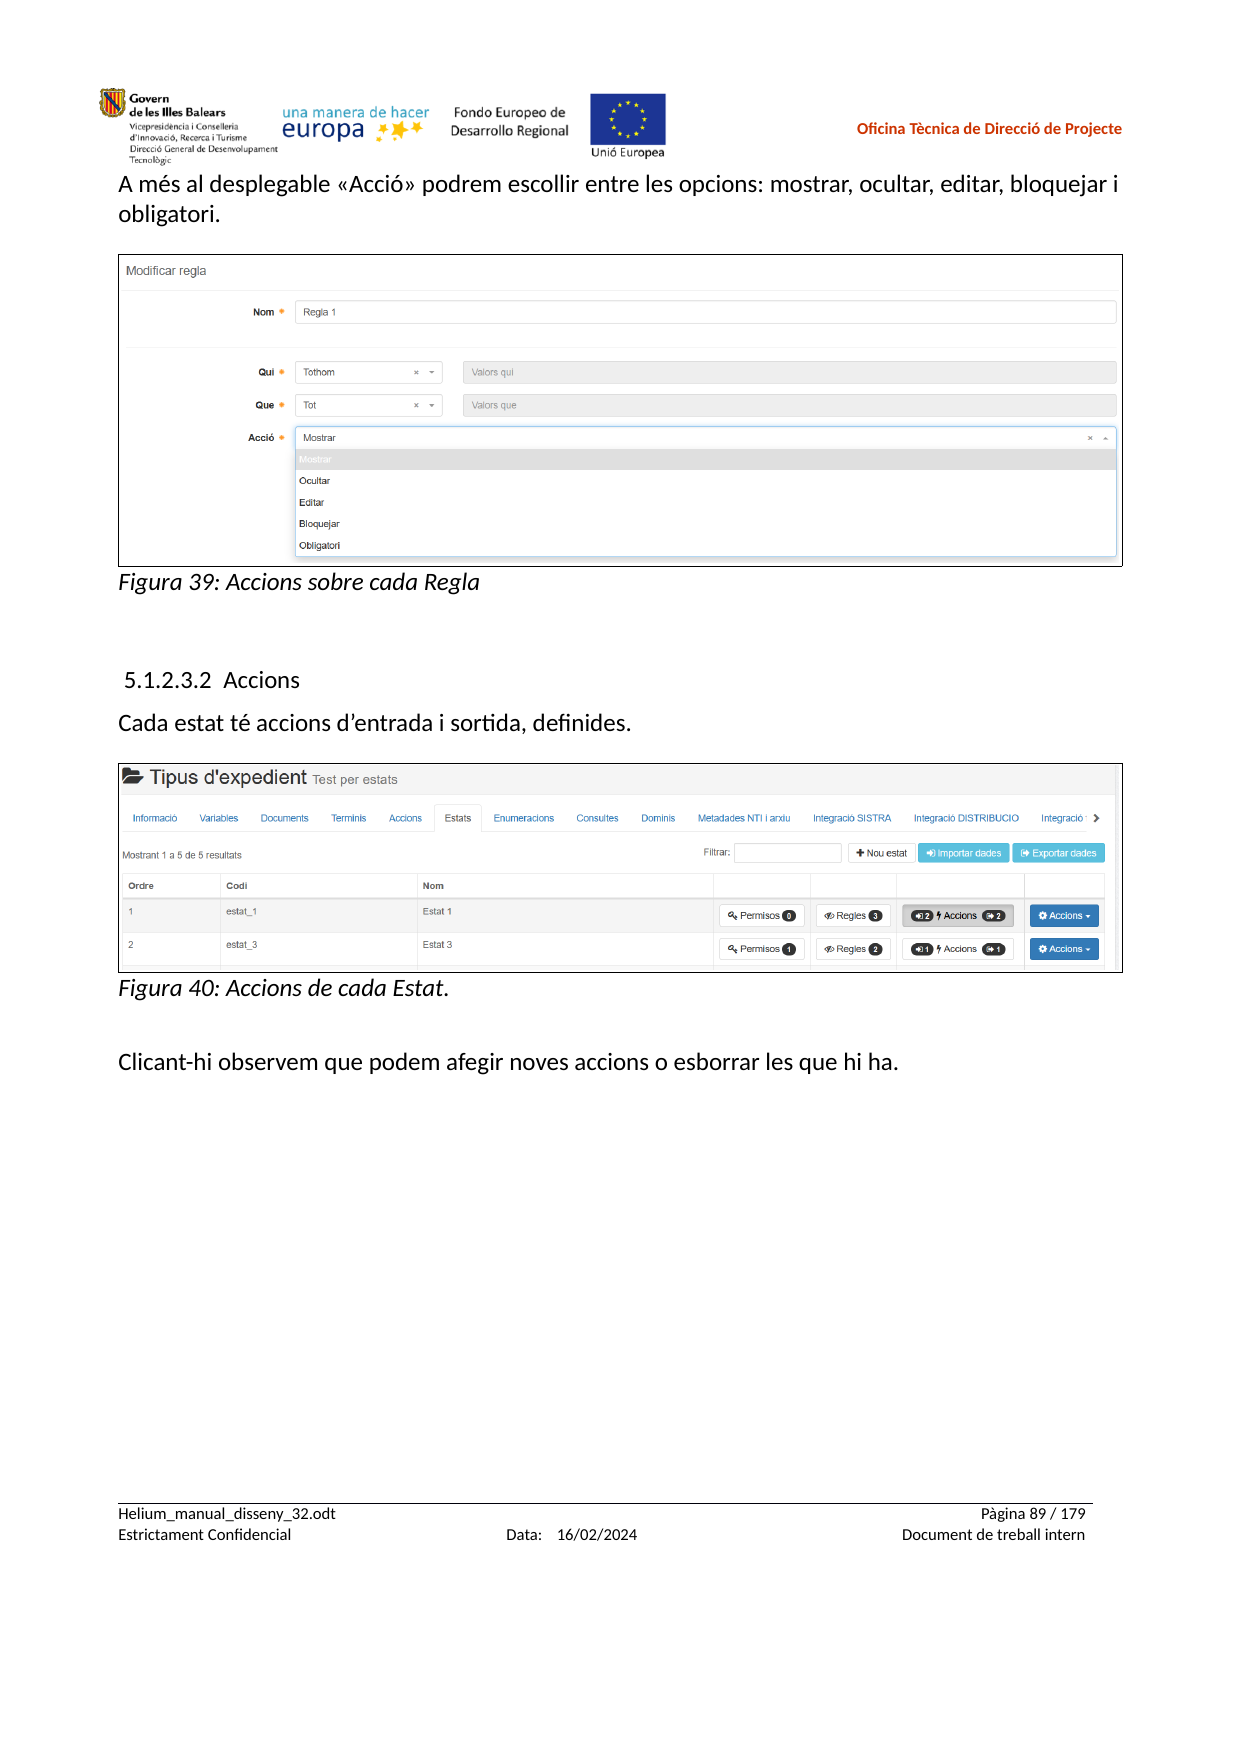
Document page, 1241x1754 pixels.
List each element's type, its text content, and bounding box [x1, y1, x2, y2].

picture [99, 87, 668, 166]
subtitle Accions [118, 664, 1122, 695]
text Cada estat té accions d’entrada i sortida, definides. [118, 707, 1122, 738]
text [119, 255, 1122, 566]
text [119, 764, 1122, 972]
picture [121, 257, 1119, 563]
picture [121, 765, 1119, 970]
text Clicant-hi observem que podem afegir noves accions o esborrar les que hi ha. [118, 1046, 1122, 1077]
text Figura 39: Accions sobre cada Regla [118, 567, 1122, 596]
text Figura 40: Accions de cada Estat. [118, 973, 1122, 1003]
text A més al desplegable «Acció» podrem escollir entre les opcions: mostrar, ocultar, editar, bloquejar i obligatori. [118, 168, 1122, 229]
